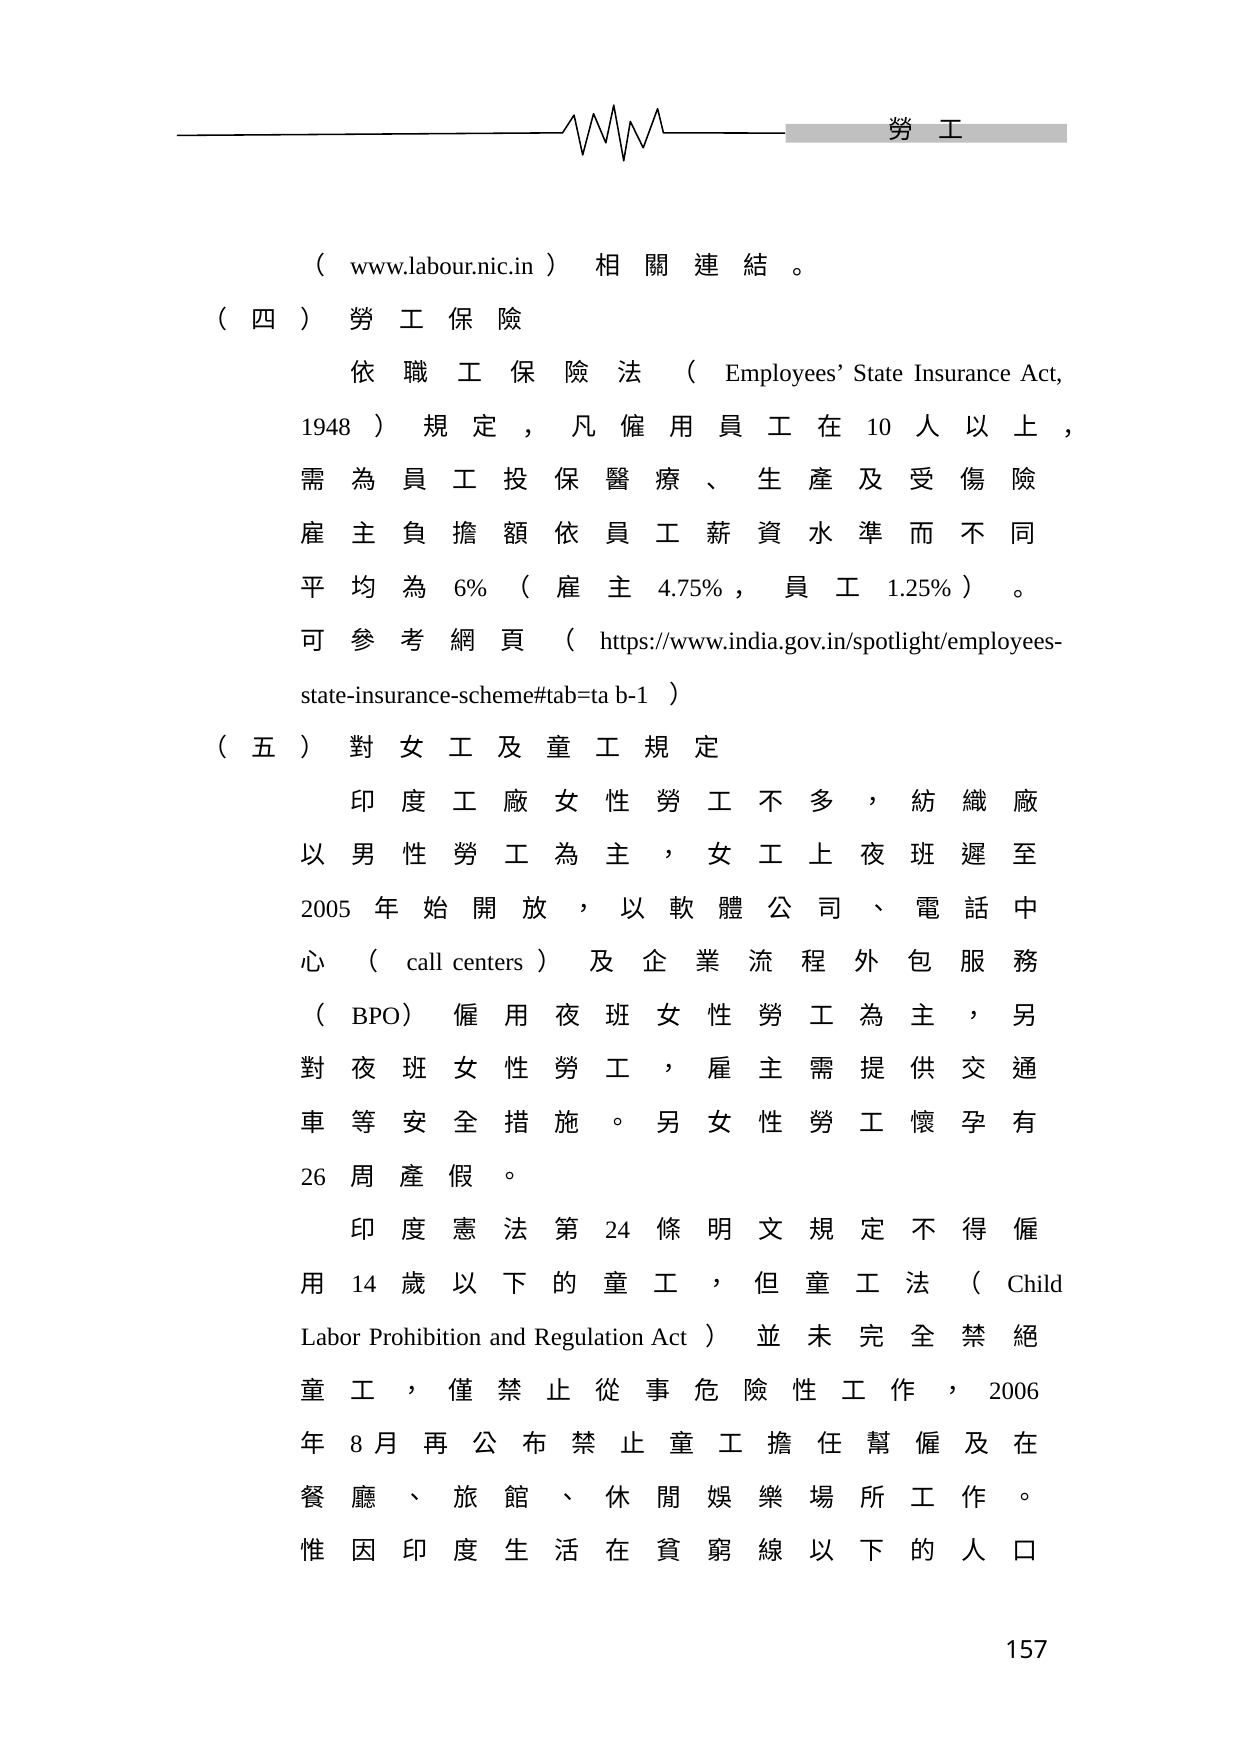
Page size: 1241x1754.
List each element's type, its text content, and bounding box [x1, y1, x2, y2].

text 依職工保險法（Employees’ State Insurance Act, 1948）規定，凡僱用員工在10人以上，需為員工投保醫療、生產及受傷險，雇主負擔額依員工薪資水準而不同，平均為6%（雇主4.75%，員工1.25%）。可參考網頁（https://www.india.gov.in/spotlight/employees-state-insurance-scheme#tab=ta b-1） [276, 344, 1063, 719]
text （五）對女工及童工規定 [202, 719, 1063, 773]
text （www.labour.nic.in）相關連結。 [276, 237, 1063, 291]
text 印度工廠女性勞工不多，紡織廠以男性勞工為主，女工上夜班遲至2005年始開放，以軟體公司、電話中心（call centers）及企業流程外包服務（BPO）僱用夜班女性勞工為主，另對夜班女性勞工，雇主需提供交通車等安全措施。另女性勞工懷孕有26周產假。 [276, 773, 1063, 1201]
text （四）勞工保險 [202, 291, 1063, 344]
text 印度憲法第24條明文規定不得僱用14歲以下的童工，但童工法（Child Labor Prohibition and Regulation Act）並未完全禁絕童工，僅禁止從事危險性工作，2006年8月再公布禁止童工擔任幫僱及在餐廳、旅館、休閒娛樂場所工作。惟因印度生活在貧窮線以下的人口 [276, 1201, 1063, 1576]
